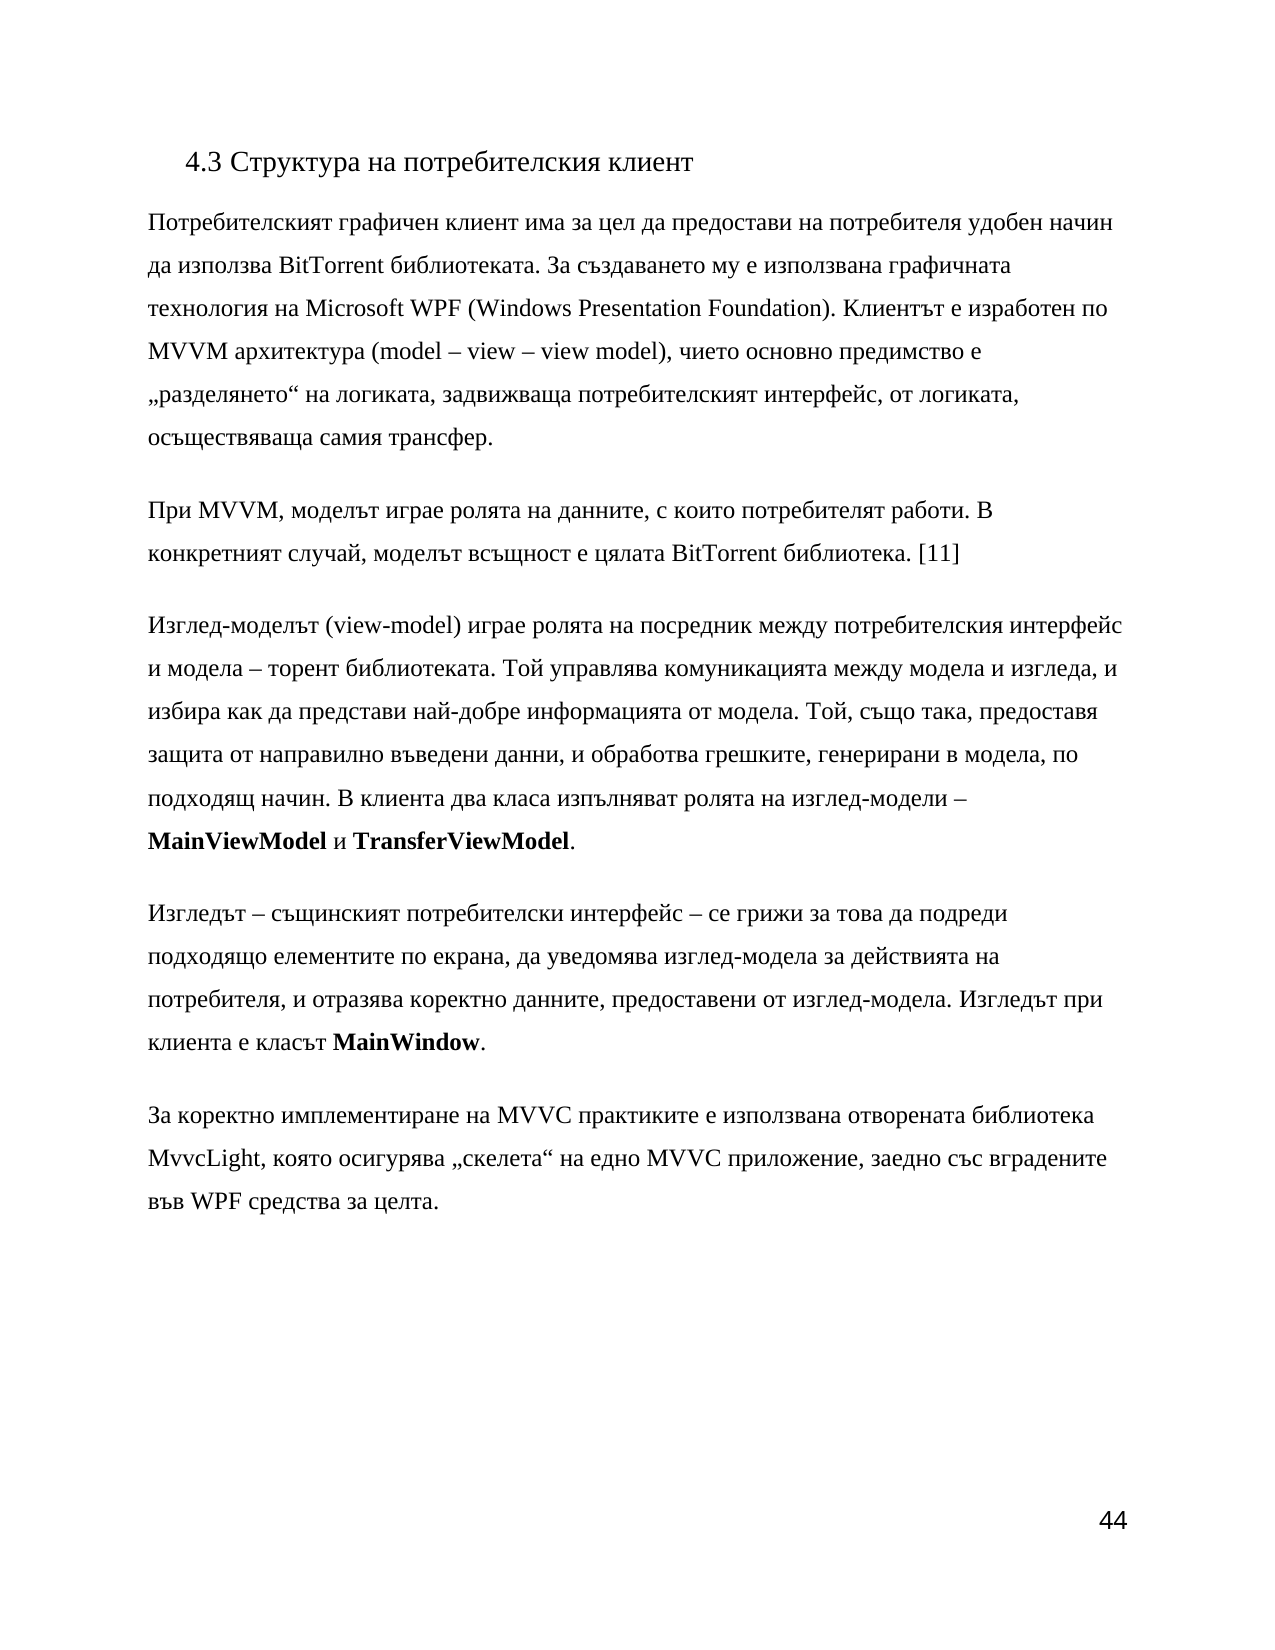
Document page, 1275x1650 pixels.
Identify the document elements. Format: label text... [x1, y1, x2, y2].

text Изглед-моделът (view-model) играе ролята на посредник между потребителския интерфейс и модела – торент библиотеката. Той управлява комуникацията между модела и изгледа, и избира как да представи най-добре информацията от модела. Той, също така, предоставя защита от направилно въведени данни, и обработва грешките, генерирани в модела, по подходящ начин. В клиента два класа изпълняват ролята на изглед-модели – MainViewModel и TransferViewModel. [148, 610, 1127, 854]
text При MVVM, моделът играе ролята на данните, с които потребителят работи. В конкретният случай, моделът всъщност е цялата BitTorrent библиотека. [11] [148, 495, 1127, 567]
text Изгледът – същинският потребителски интерфейс – се грижи за това да подреди подходящо елементите по екрана, да уведомява изглед-модела за действията на потребителя, и отразява коректно данните, предоставени от изглед-модела. Изгледът при клиента е класът MainWindow. [148, 898, 1127, 1056]
subtitle Структура на потребителския клиент [185, 144, 1127, 178]
text За коректно имплементиране на MVVC практиките е използвана отворената библиотека MvvcLight, която осигурява „скелета“ на едно MVVC приложение, заедно със вградените във WPF средства за целта. [148, 1100, 1127, 1215]
text Потребителският графичен клиент има за цел да предостави на потребителя удобен начин да използва BitTorrent библиотеката. За създаването му е използвана графичната технология на Microsoft WPF (Windows Presentation Foundation). Клиентът е изработен по MVVM архитектура (model – view – view model), чието основно предимство е „разделянето“ на логиката, задвижваща потребителският интерфейс, от логиката, осъществяваща самия трансфер. [148, 207, 1127, 451]
